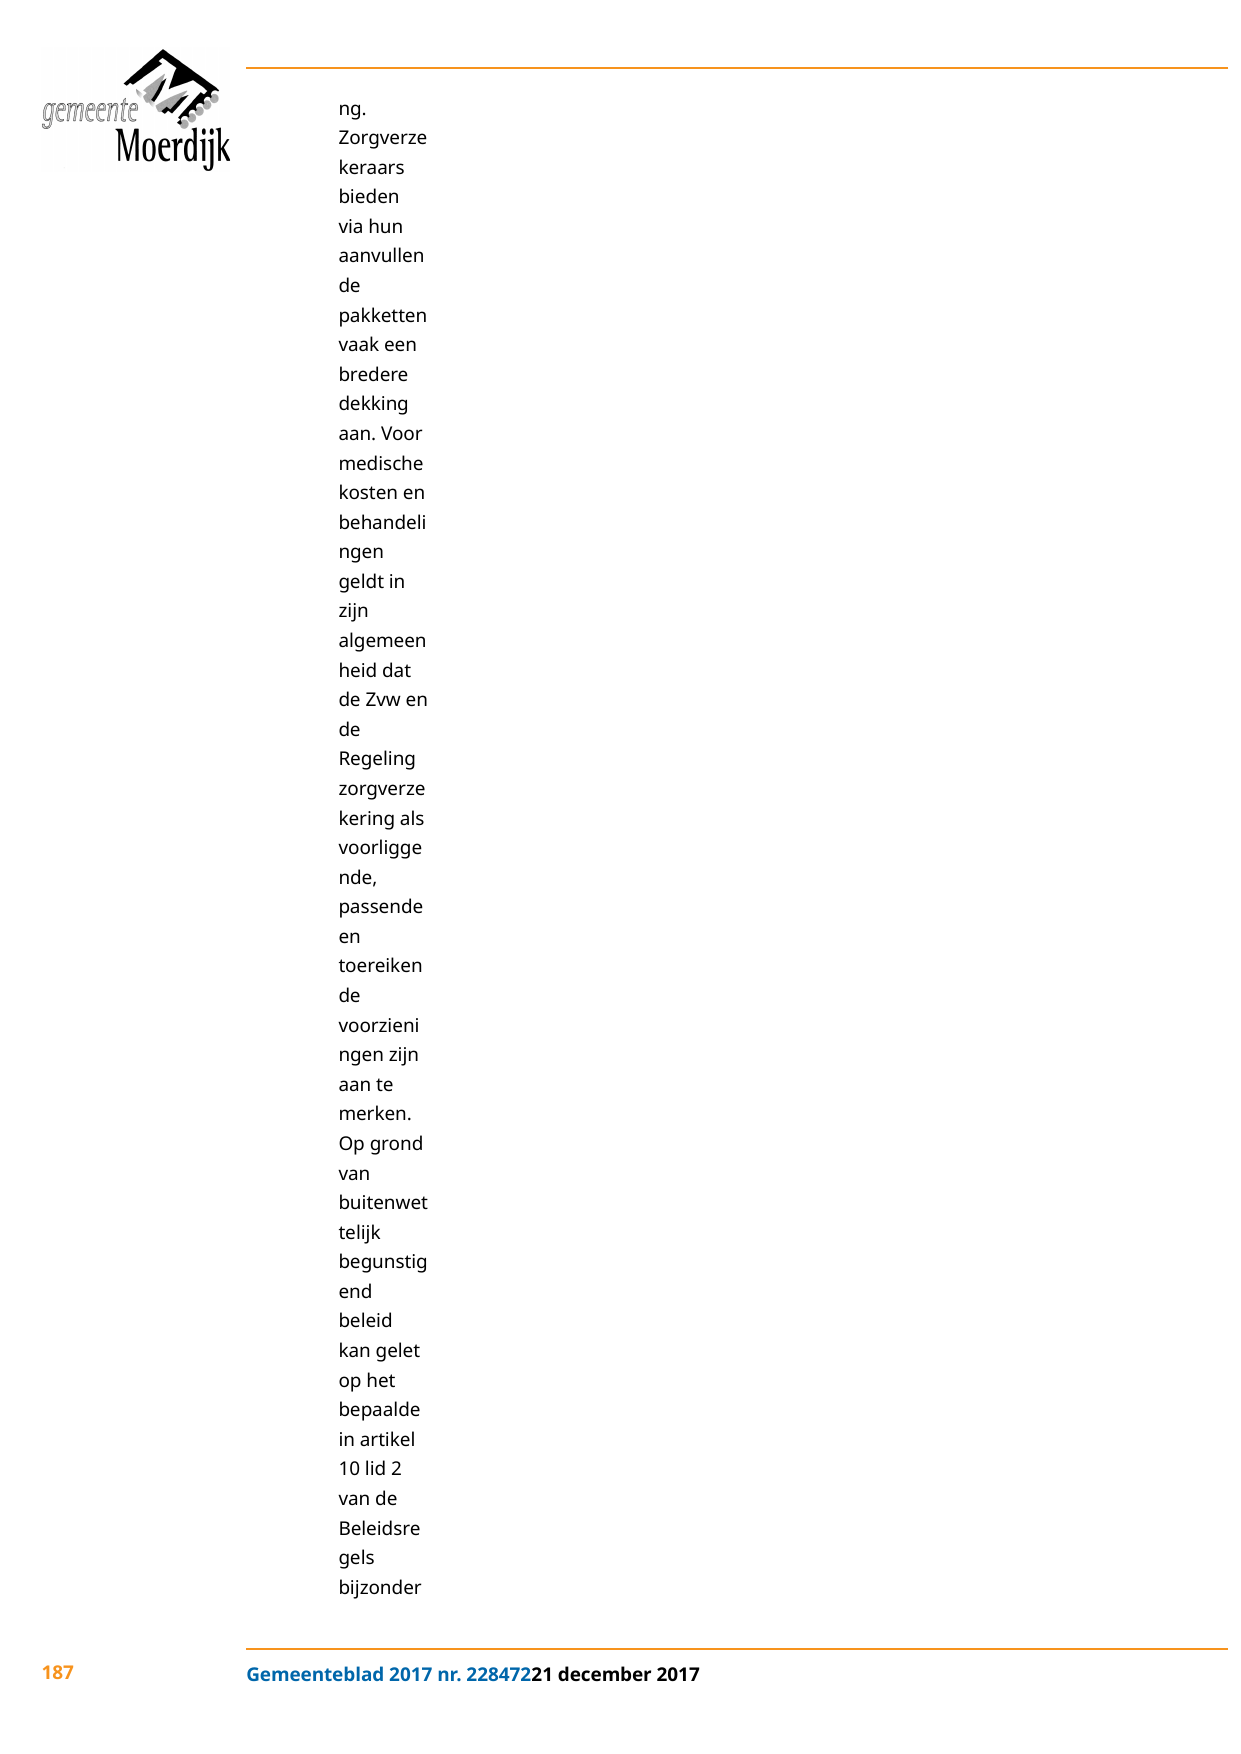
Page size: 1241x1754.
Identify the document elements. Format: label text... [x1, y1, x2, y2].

table_cell [248, 95, 338, 1600]
picture [41, 47, 231, 172]
table_cell ng. Zorgverzekeraars bieden via hun aanvullende pakketten vaak een bredere dekking aan. Voor medische kosten en behandelingen geldt in zijn algemeenheid dat de Zvw en de Regeling zorgverzekering als voorliggende, passende en toereikende voorzieningen zijn aan te merken. Op grond van buitenwettelijk begunstigend beleid kan gelet op het bepaalde in artikel 10 lid 2 van de Beleidsregels bijzonder [338, 95, 429, 1600]
